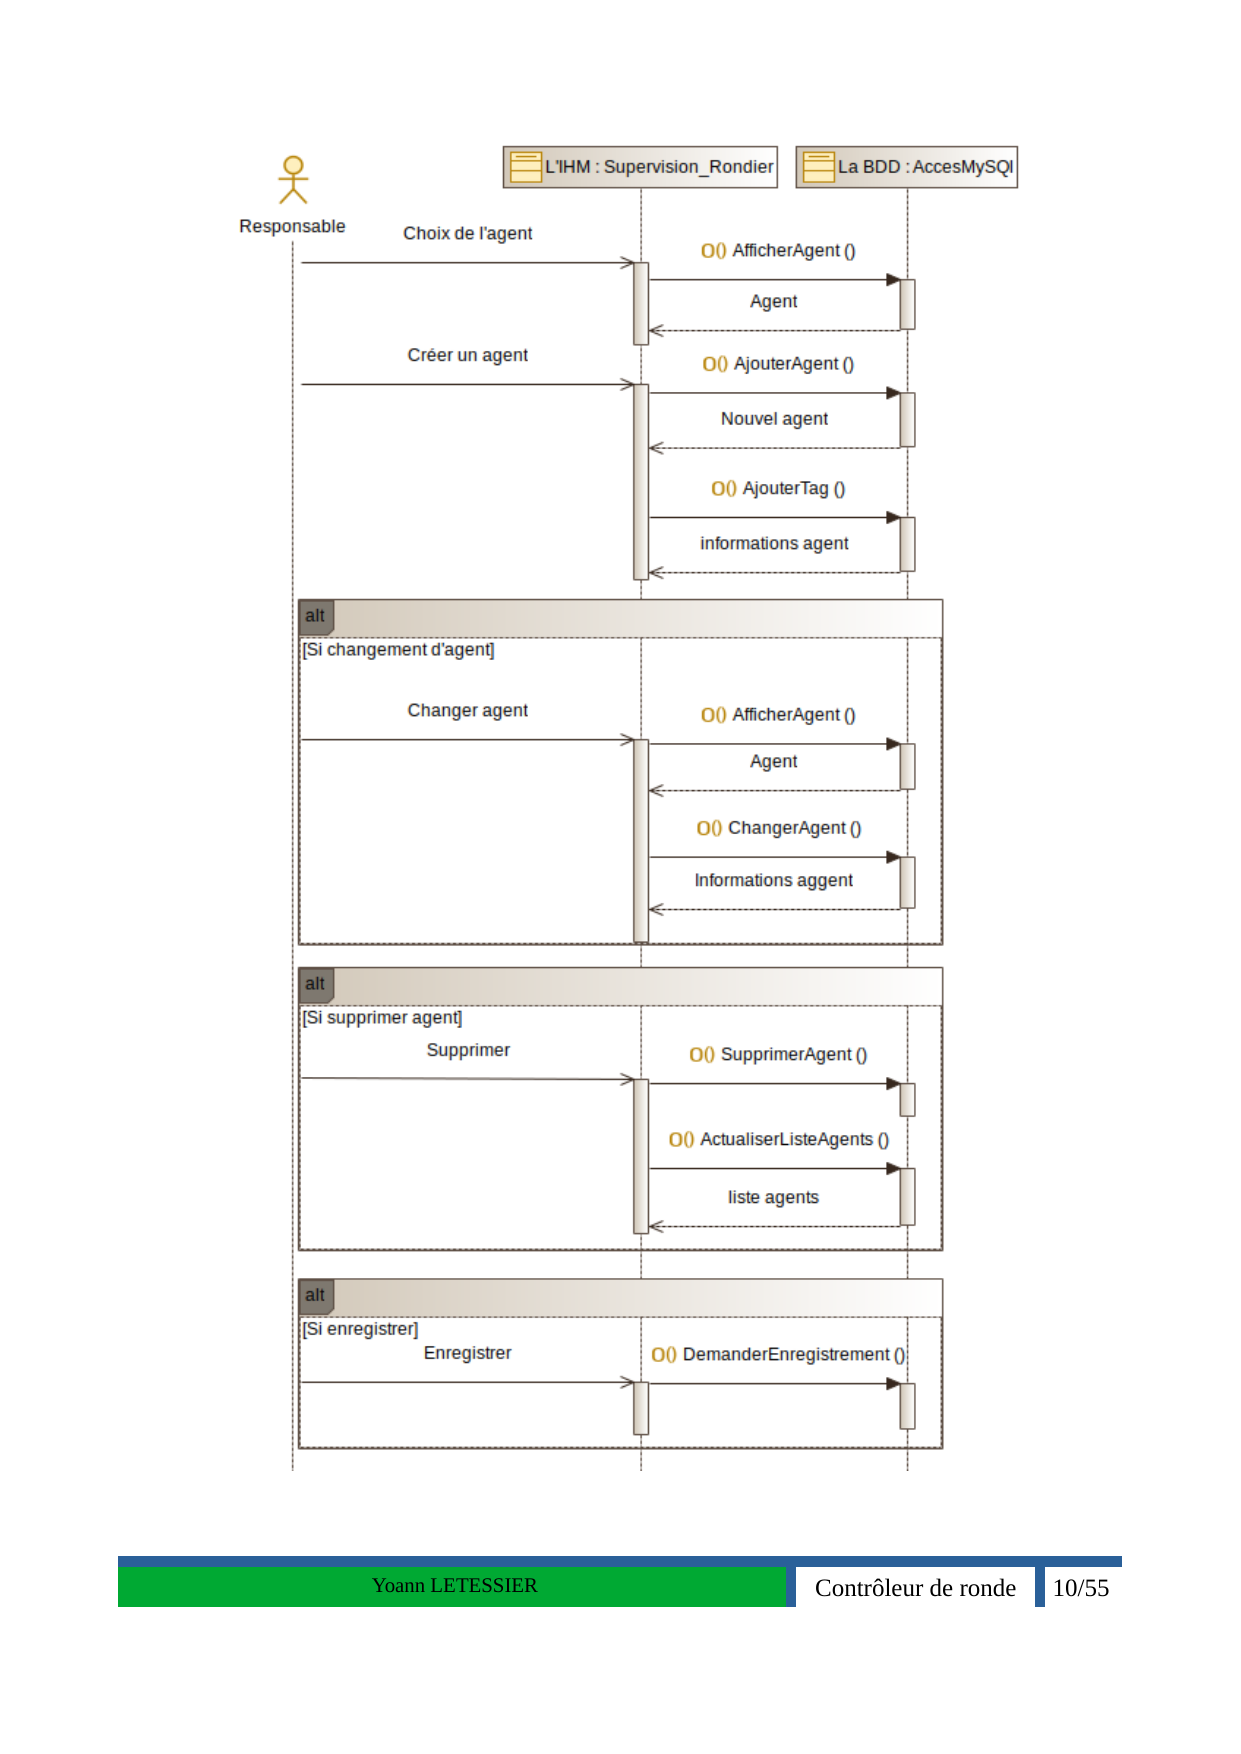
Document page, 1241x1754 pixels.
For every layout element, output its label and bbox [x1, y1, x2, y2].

picture [137, 132, 1033, 1471]
